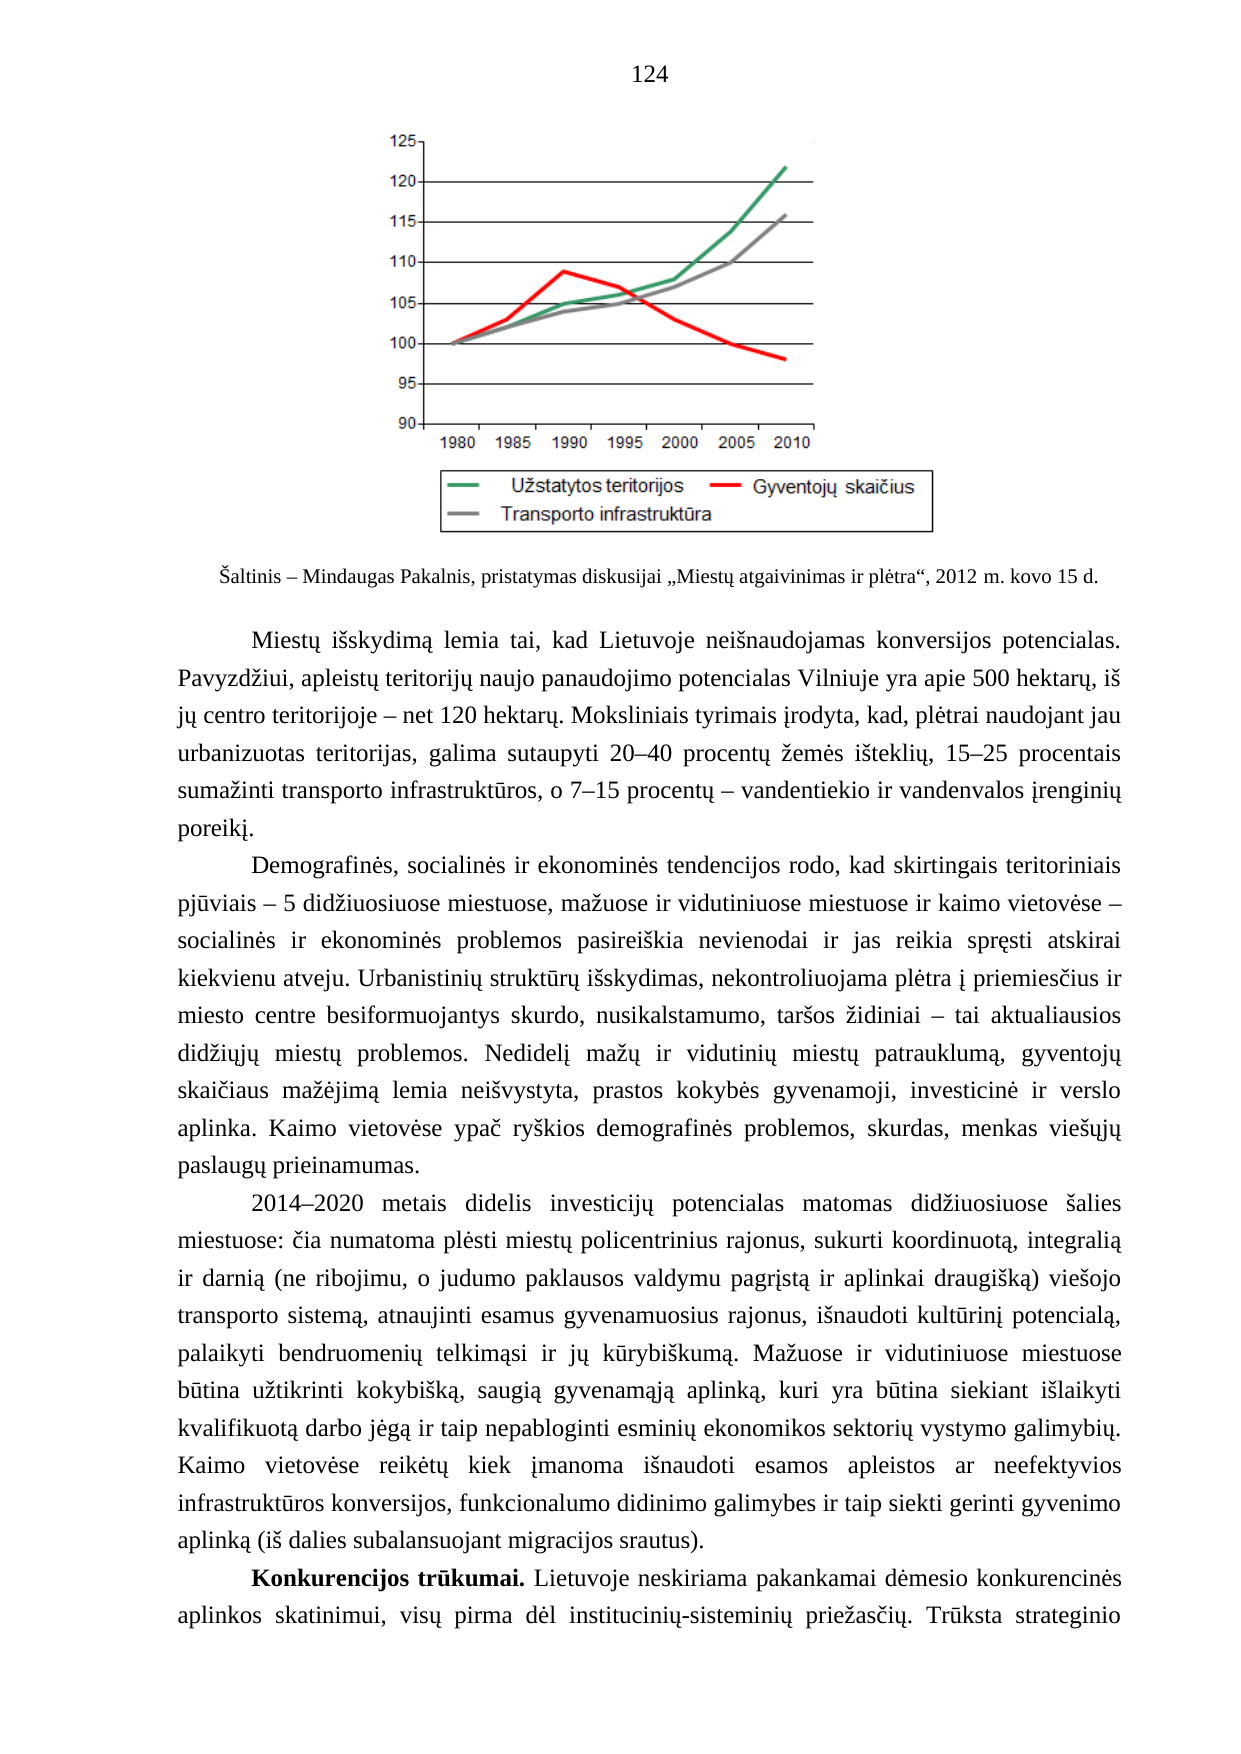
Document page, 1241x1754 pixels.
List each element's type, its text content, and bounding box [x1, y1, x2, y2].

table_cell [936, 118, 1129, 535]
table_cell Šaltinis – Mindaugas Pakalnis, pristatymas diskusijai „Miestų atgaivinimas ir plėtra“, 2012 m. kovo 15 d. [189, 535, 1129, 588]
text Miestų išskydimą lemia tai, kad Lietuvoje neišnaudojamas konversijos potencialas. Pavyzdžiui, apleistų teritorijų naujo panaudojimo potencialas Vilniuje yra apie 500 hektarų, iš jų centro teritorijoje – net 120 hektarų. Moksliniais tyrimais įrodyta, kad, plėtrai naudojant jau urbanizuotas teritorijas, galima sutaupyti 20–40 procentų žemės išteklių, 15–25 procentais sumažinti transporto infrastruktūros, o 7–15 procentų – vandentiekio ir vandenvalos įrenginių poreikį. [177, 616, 1122, 841]
text 2014–2020 metais didelis investicijų potencialas matomas didžiuosiuose šalies miestuose: čia numatoma plėsti miestų policentrinius rajonus, sukurti koordinuotą, integralią ir darnią (ne ribojimu, o judumo paklausos valdymu pagrįstą ir aplinkai draugišką) viešojo transporto sistemą, atnaujinti esamus gyvenamuosius rajonus, išnaudoti kultūrinį potencialą, palaikyti bendruomenių telkimąsi ir jų kūrybiškumą. Mažuose ir vidutiniuose miestuose būtina užtikrinti kokybišką, saugią gyvenamąją aplinką, kuri yra būtina siekiant išlaikyti kvalifikuotą darbo jėgą ir taip nepabloginti esminių ekonomikos sektorių vystymo galimybių. Kaimo vietovėse reikėtų kiek įmanoma išnaudoti esamos apleistos ar neefektyvios infrastruktūros konversijos, funkcionalumo didinimo galimybes ir taip siekti gerinti gyvenimo aplinką (iš dalies subalansuojant migracijos srautus). [177, 1179, 1122, 1554]
text Konkurencijos trūkumai. Lietuvoje neskiriama pakankamai dėmesio konkurencinės aplinkos skatinimui, visų pirma dėl institucinių-sisteminių priežasčių. Trūksta strateginio [177, 1554, 1122, 1629]
text Demografinės, socialinės ir ekonominės tendencijos rodo, kad skirtingais teritoriniais pjūviais – 5 didžiuosiuose miestuose, mažuose ir vidutiniuose miestuose ir kaimo vietovėse – socialinės ir ekonominės problemos pasireiškia nevienodai ir jas reikia spręsti atskirai kiekvienu atveju. Urbanistinių struktūrų išskydimas, nekontroliuojama plėtra į priemiesčius ir miesto centre besiformuojantys skurdo, nusikalstamumo, taršos židiniai – tai aktualiausios didžiųjų miestų problemos. Nedidelį mažų ir vidutinių miestų patrauklumą, gyventojų skaičiaus mažėjimą lemia neišvystyta, prastos kokybės gyvenamoji, investicinė ir verslo aplinka. Kaimo vietovėse ypač ryškios demografinės problemos, skurdas, menkas viešųjų paslaugų prieinamumas. [177, 841, 1122, 1179]
table_cell [189, 118, 381, 535]
